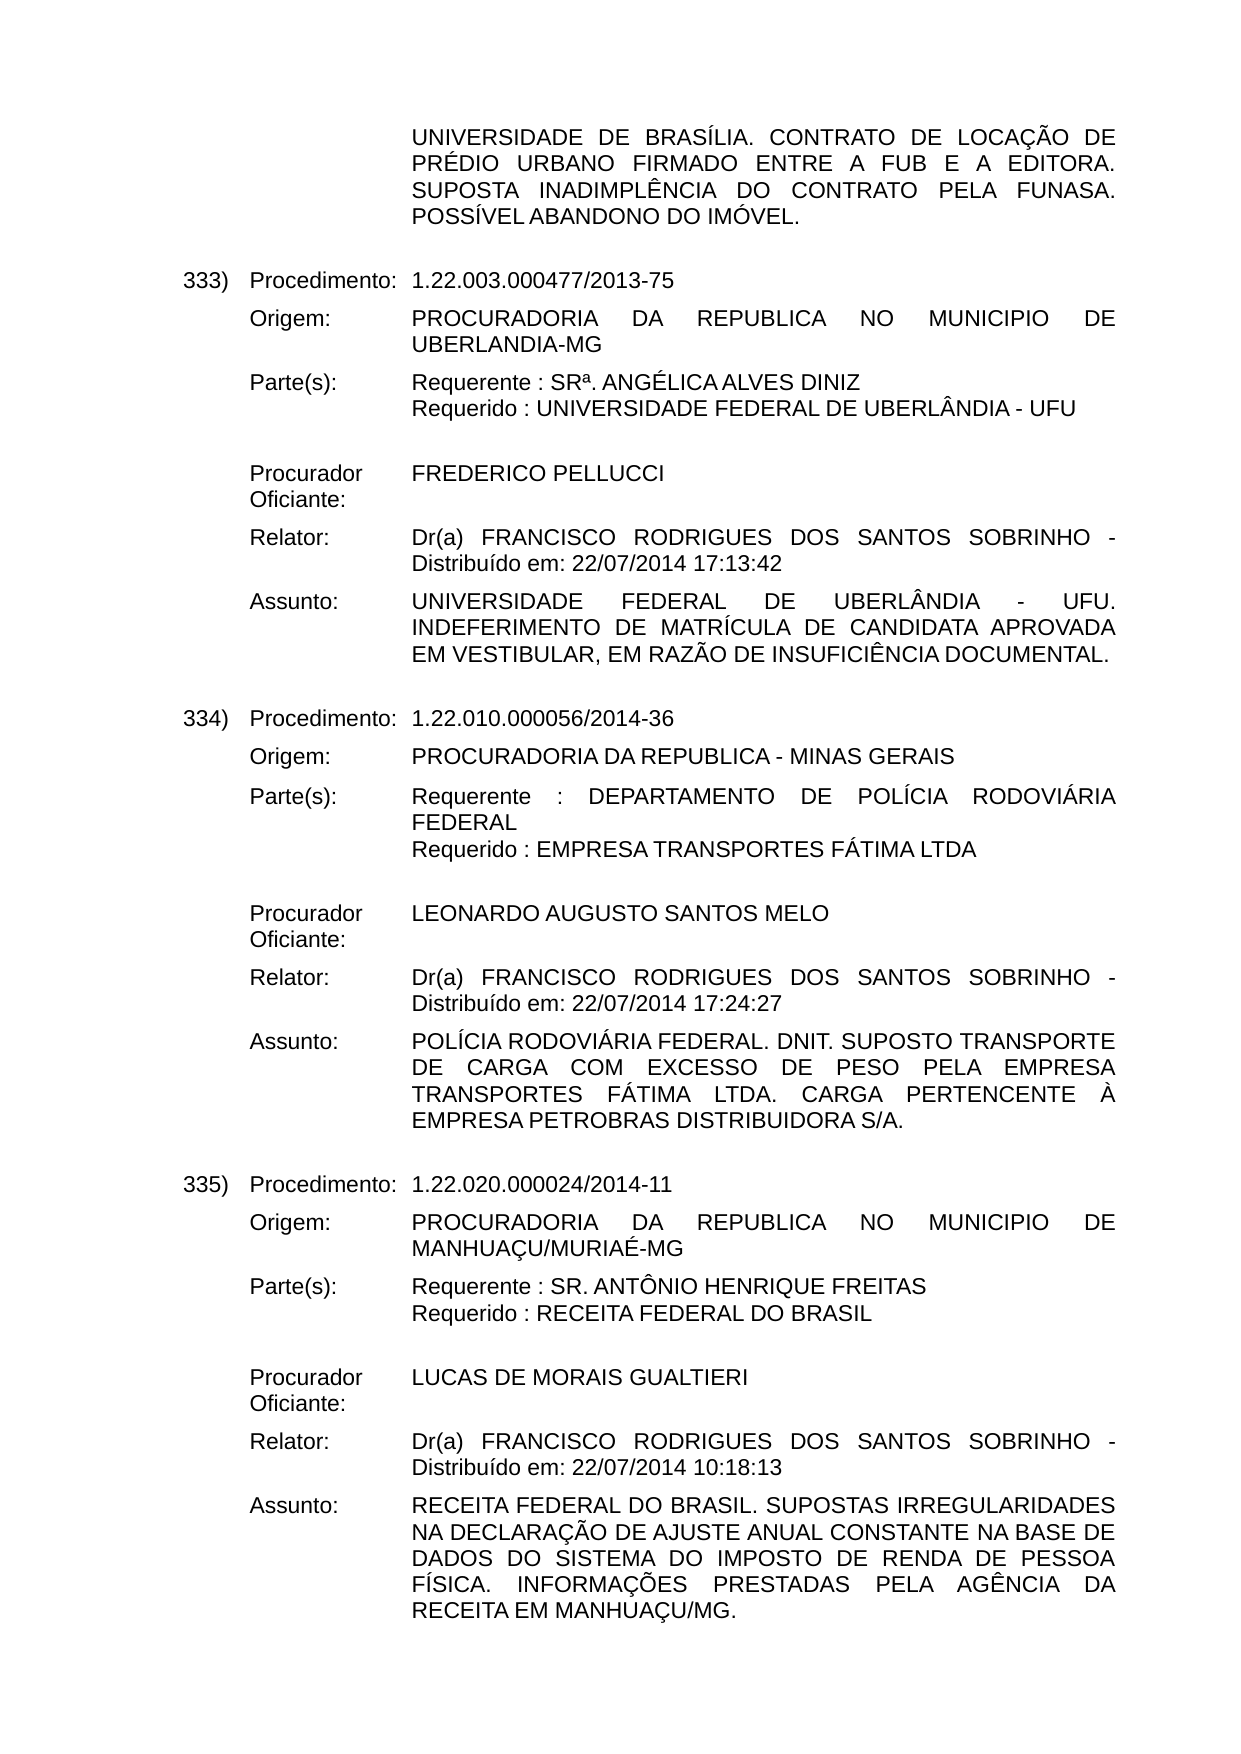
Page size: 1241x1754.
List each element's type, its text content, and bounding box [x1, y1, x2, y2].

table_cell UNIVERSIDADE FEDERAL DE UBERLÂNDIA - UFU. INDEFERIMENTO DE MATRÍCULA DE CANDIDATA APROVADA EM VESTIBULAR, EM RAZÃO DE INSUFICIÊNCIA DOCUMENTAL. [406, 582, 1122, 673]
table_cell [177, 958, 244, 1022]
table_cell Procurador Oficiante: [244, 894, 406, 958]
table_cell UNIVERSIDADE DE BRASÍLIA. CONTRATO DE LOCAÇÃO DE PRÉDIO URBANO FIRMADO ENTRE A FUB E A EDITORA. SUPOSTA INADIMPLÊNCIA DO CONTRATO PELA FUNASA. POSSÍVEL ABANDONO DO IMÓVEL. [406, 118, 1122, 235]
table_cell [177, 299, 244, 363]
table_cell Relator: [244, 1422, 406, 1486]
table_cell POLÍCIA RODOVIÁRIA FEDERAL. DNIT. SUPOSTO TRANSPORTE DE CARGA COM EXCESSO DE PESO PELA EMPRESA TRANSPORTES FÁTIMA LTDA. CARGA PERTENCENTE À EMPRESA PETROBRAS DISTRIBUIDORA S/A. [406, 1022, 1122, 1139]
table_header 333) [177, 261, 244, 299]
table_cell [177, 118, 244, 235]
table_cell [177, 582, 244, 673]
table_header Procedimento: [244, 699, 406, 737]
table_cell [177, 777, 244, 894]
table_cell [177, 737, 244, 777]
table_cell Dr(a) FRANCISCO RODRIGUES DOS SANTOS SOBRINHO - Distribuído em: 22/07/2014 10:18:13 [406, 1422, 1122, 1486]
table_cell Origem: [244, 1203, 406, 1267]
table_header Procedimento: [244, 1166, 406, 1203]
table_cell FREDERICO PELLUCCI [406, 454, 1122, 518]
table_cell RECEITA FEDERAL DO BRASIL. SUPOSTAS IRREGULARIDADES NA DECLARAÇÃO DE AJUSTE ANUAL CONSTANTE NA BASE DE DADOS DO SISTEMA DO IMPOSTO DE RENDA DE PESSOA FÍSICA. INFORMAÇÕES PRESTADAS PELA AGÊNCIA DA RECEITA EM MANHUAÇU/MG. [406, 1486, 1122, 1629]
table_cell LEONARDO AUGUSTO SANTOS MELO [406, 894, 1122, 958]
table_header 335) [177, 1166, 244, 1203]
table_header 1.22.020.000024/2014-11 [406, 1166, 1122, 1203]
table_cell [177, 1358, 244, 1422]
table_cell Requerente : SRª. ANGÉLICA ALVES DINIZ Requerido : UNIVERSIDADE FEDERAL DE UBERLÂNDIA - UFU [406, 363, 1122, 454]
table_header 334) [177, 699, 244, 737]
table_cell PROCURADORIA DA REPUBLICA NO MUNICIPIO DE MANHUAÇU/MURIAÉ-MG [406, 1203, 1122, 1267]
table_header 1.22.003.000477/2013-75 [406, 261, 1122, 299]
table_cell PROCURADORIA DA REPUBLICA - MINAS GERAIS [406, 737, 1122, 777]
table_cell [177, 1268, 244, 1358]
table_cell [177, 1203, 244, 1267]
table_cell Relator: [244, 518, 406, 582]
table_cell Assunto: [244, 1022, 406, 1139]
table_cell Procurador Oficiante: [244, 1358, 406, 1422]
table_cell LUCAS DE MORAIS GUALTIERI [406, 1358, 1122, 1422]
table_cell Requerente : DEPARTAMENTO DE POLÍCIA RODOVIÁRIA FEDERAL Requerido : EMPRESA TRANSPORTES FÁTIMA LTDA [406, 777, 1122, 894]
table_cell Dr(a) FRANCISCO RODRIGUES DOS SANTOS SOBRINHO - Distribuído em: 22/07/2014 17:24:27 [406, 958, 1122, 1022]
table_cell [177, 1022, 244, 1139]
table_cell [244, 118, 406, 235]
table_cell Requerente : SR. ANTÔNIO HENRIQUE FREITAS Requerido : RECEITA FEDERAL DO BRASIL [406, 1268, 1122, 1358]
table_cell Parte(s): [244, 1268, 406, 1358]
table_cell [177, 894, 244, 958]
table_cell Parte(s): [244, 363, 406, 454]
table_cell Procurador Oficiante: [244, 454, 406, 518]
table_cell Parte(s): [244, 777, 406, 894]
table_cell Relator: [244, 958, 406, 1022]
table_header 1.22.010.000056/2014-36 [406, 699, 1122, 737]
table_header Procedimento: [244, 261, 406, 299]
table_cell Origem: [244, 737, 406, 777]
table_cell PROCURADORIA DA REPUBLICA NO MUNICIPIO DE UBERLANDIA-MG [406, 299, 1122, 363]
table_cell [177, 363, 244, 454]
table_cell Assunto: [244, 1486, 406, 1629]
table_cell Origem: [244, 299, 406, 363]
table_cell [177, 1486, 244, 1629]
table_cell Assunto: [244, 582, 406, 673]
table_cell [177, 518, 244, 582]
table_cell [177, 454, 244, 518]
table_cell [177, 1422, 244, 1486]
table_cell Dr(a) FRANCISCO RODRIGUES DOS SANTOS SOBRINHO - Distribuído em: 22/07/2014 17:13:42 [406, 518, 1122, 582]
